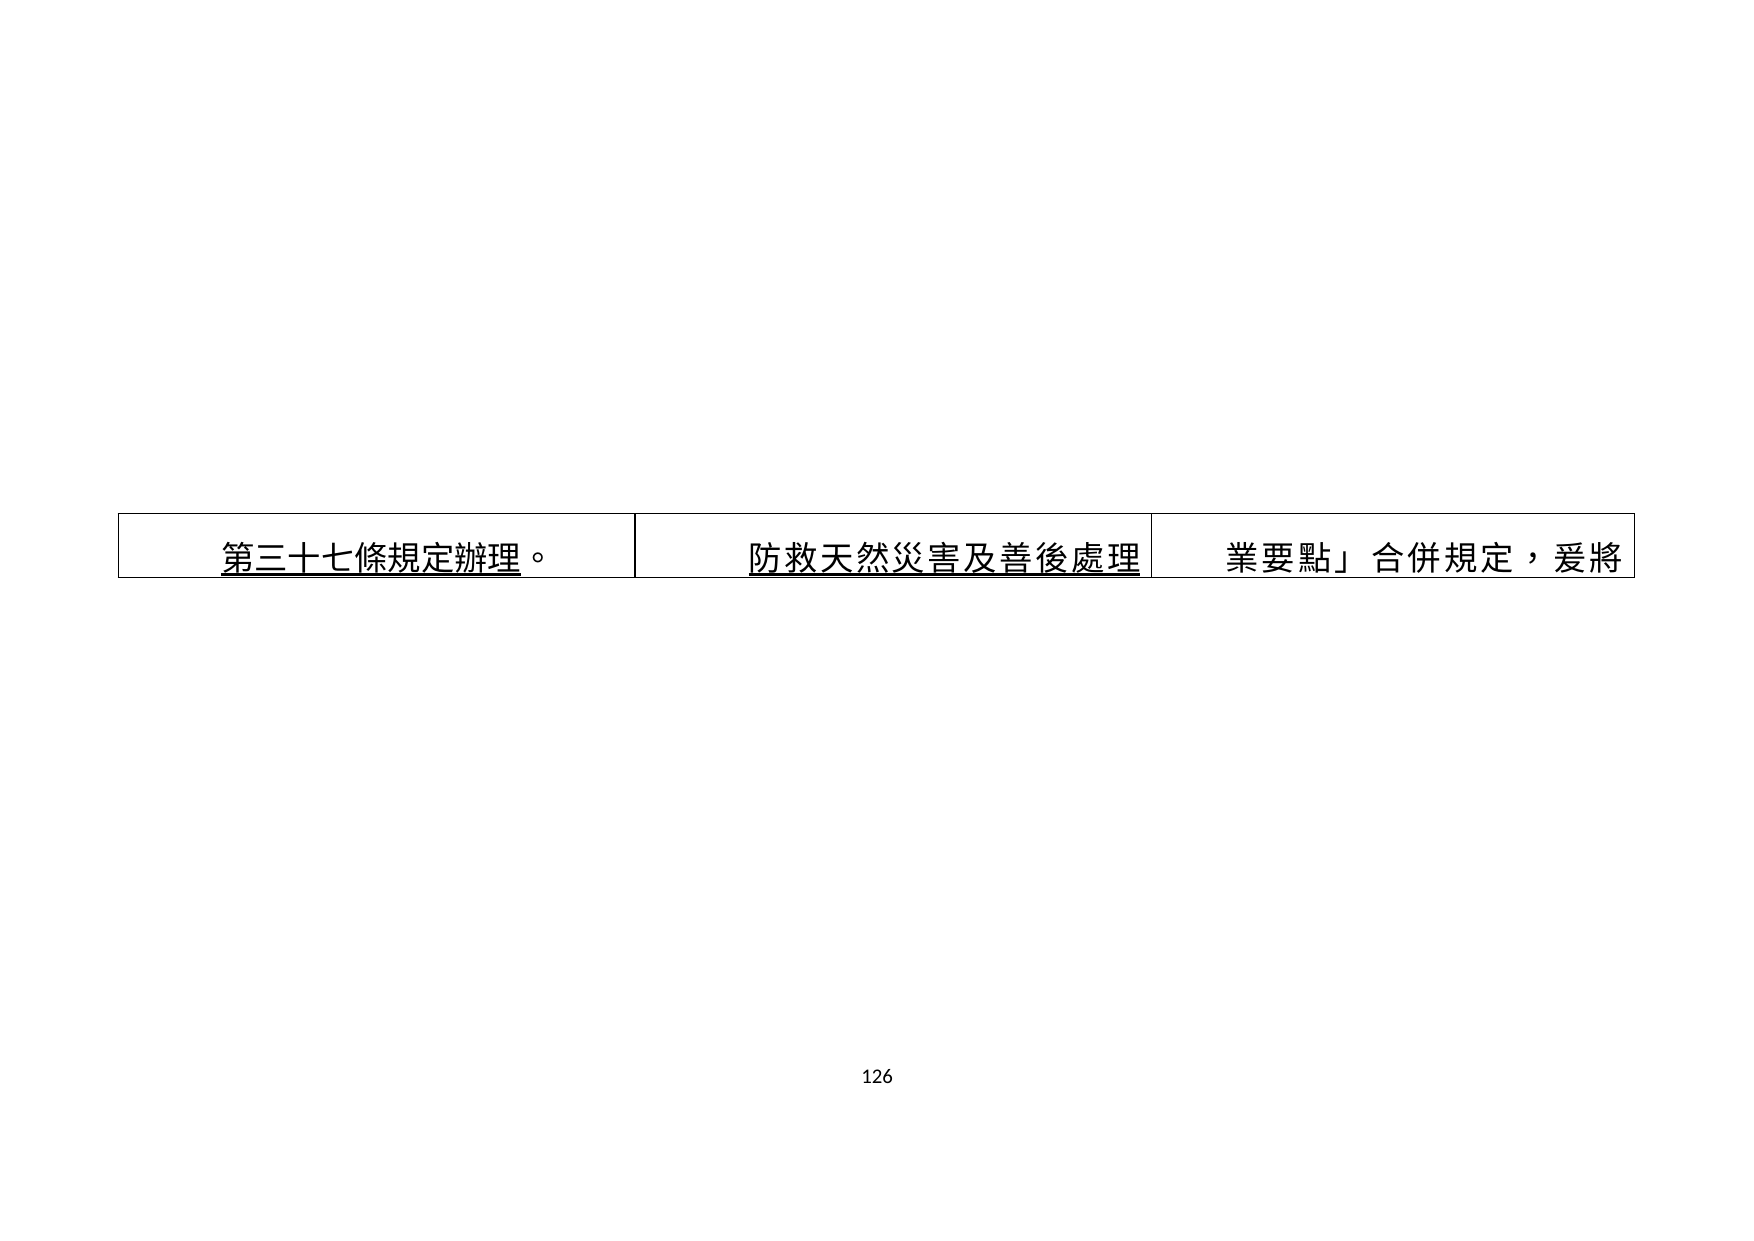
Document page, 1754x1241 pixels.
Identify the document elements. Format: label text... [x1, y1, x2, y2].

table_cell 業要點」合併規定，爰將 [1152, 514, 1634, 577]
table_cell 第三十七條規定辦理。 [119, 514, 634, 577]
table_cell 防救天然災害及善後處理 [636, 514, 1151, 577]
